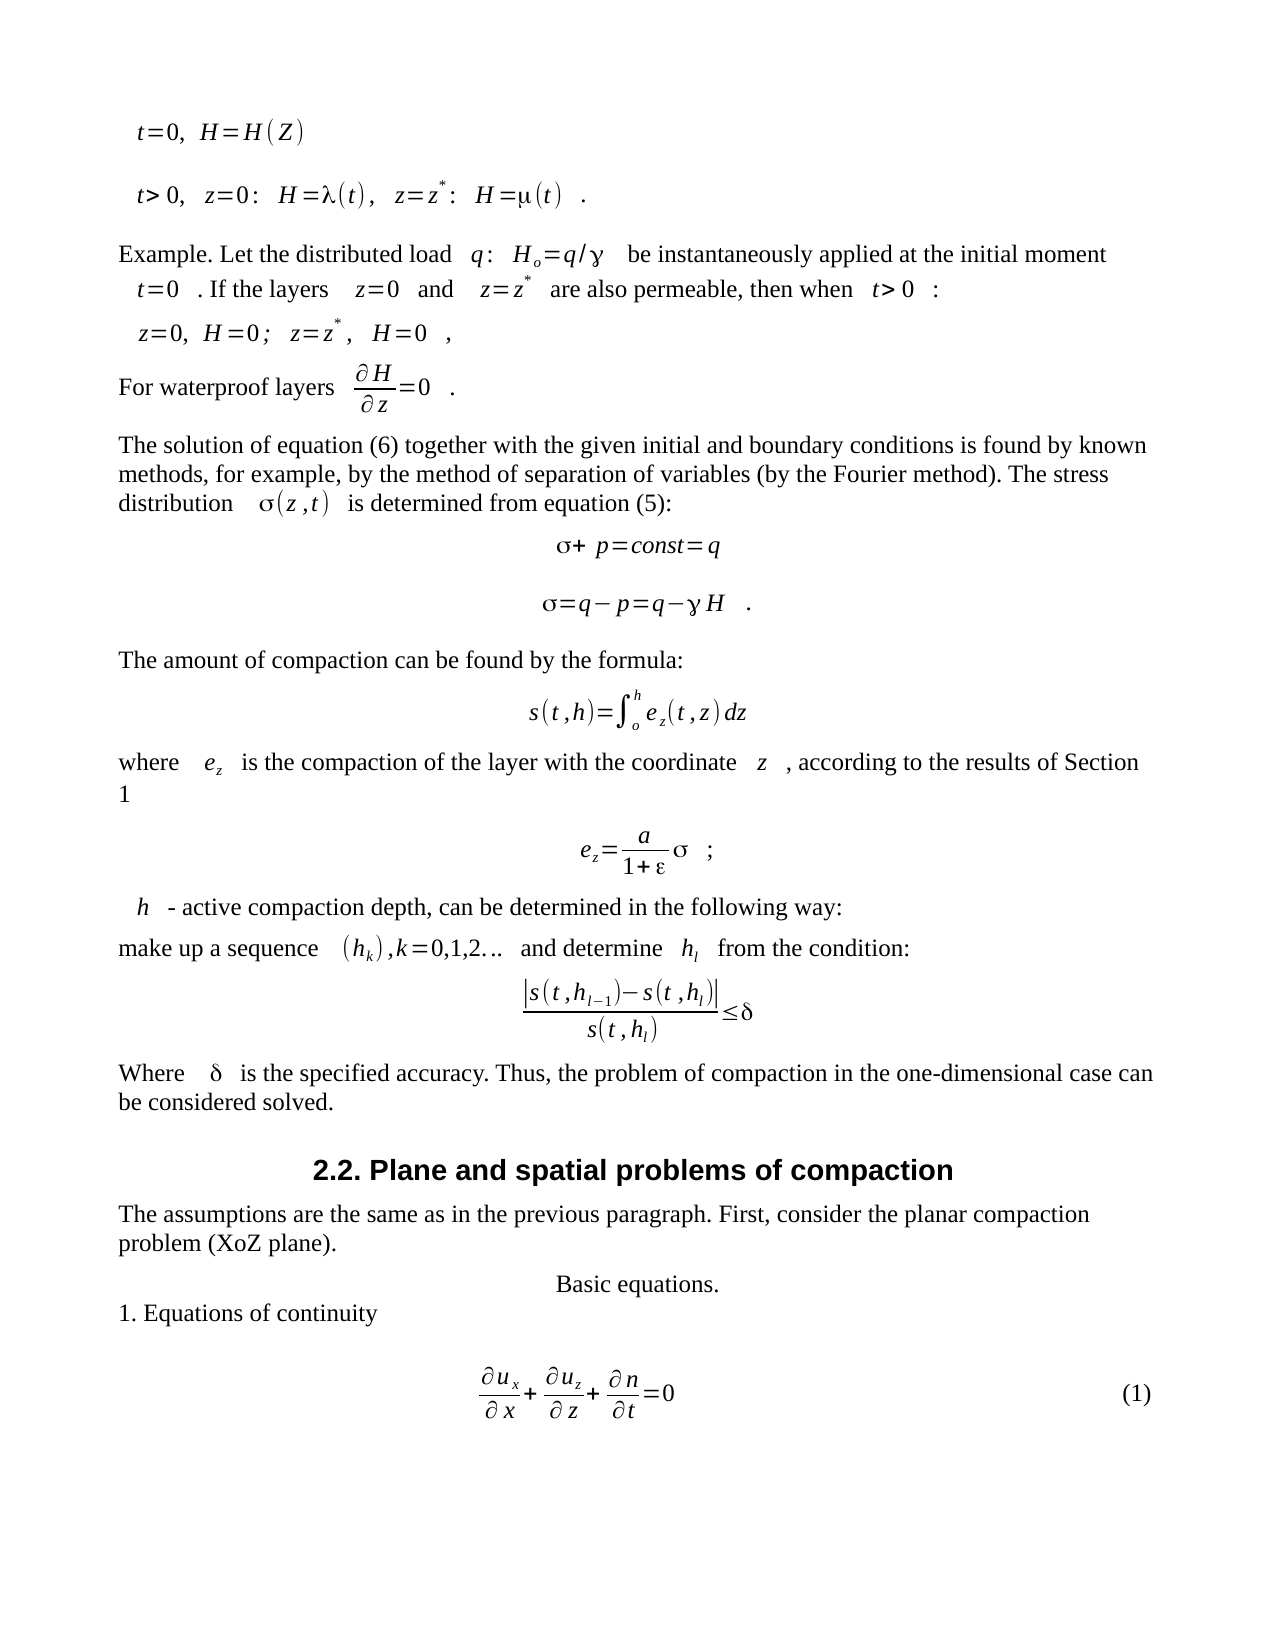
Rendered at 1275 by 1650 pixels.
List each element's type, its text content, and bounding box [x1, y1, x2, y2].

text The solution of equation (6) together with the given initial and boundary conditions is found by known methods, for example, by the method of separation of variables (by the Fourier method). The stress distribution is determined from equation (5): [118, 430, 1157, 518]
text Example. Let the distributed load be instantaneously applied at the initial moment. If the layers and are also permeable, then when: [118, 239, 1157, 302]
text 1. Equations of continuity [118, 1298, 1157, 1327]
text ; [118, 820, 1157, 879]
text Basic equations. [118, 1269, 1157, 1298]
text where is the compaction of the layer with the coordinate, according to the results of Section 1 [118, 747, 1157, 808]
text . [118, 587, 1157, 617]
text , [118, 315, 1157, 346]
text The assumptions are the same as in the previous paragraph. First, consider the planar compaction problem (XoZ plane). [118, 1199, 1157, 1257]
text make up a sequence and determinefrom the condition: [118, 933, 1157, 966]
table_header (1) [1041, 1356, 1157, 1442]
subtitle 2.2. Plane and spatial problems of compaction [118, 1153, 1157, 1187]
text For waterproof layers. [118, 359, 1157, 418]
table_header [118, 1356, 1041, 1442]
text The amount of compaction can be found by the formula: [118, 646, 1157, 674]
text - active compaction depth, can be determined in the following way: [118, 892, 1157, 921]
text Where is the specified accuracy. Thus, the problem of compaction in the one-dimensional case can be considered solved. [118, 1058, 1157, 1116]
text . [118, 177, 1157, 210]
